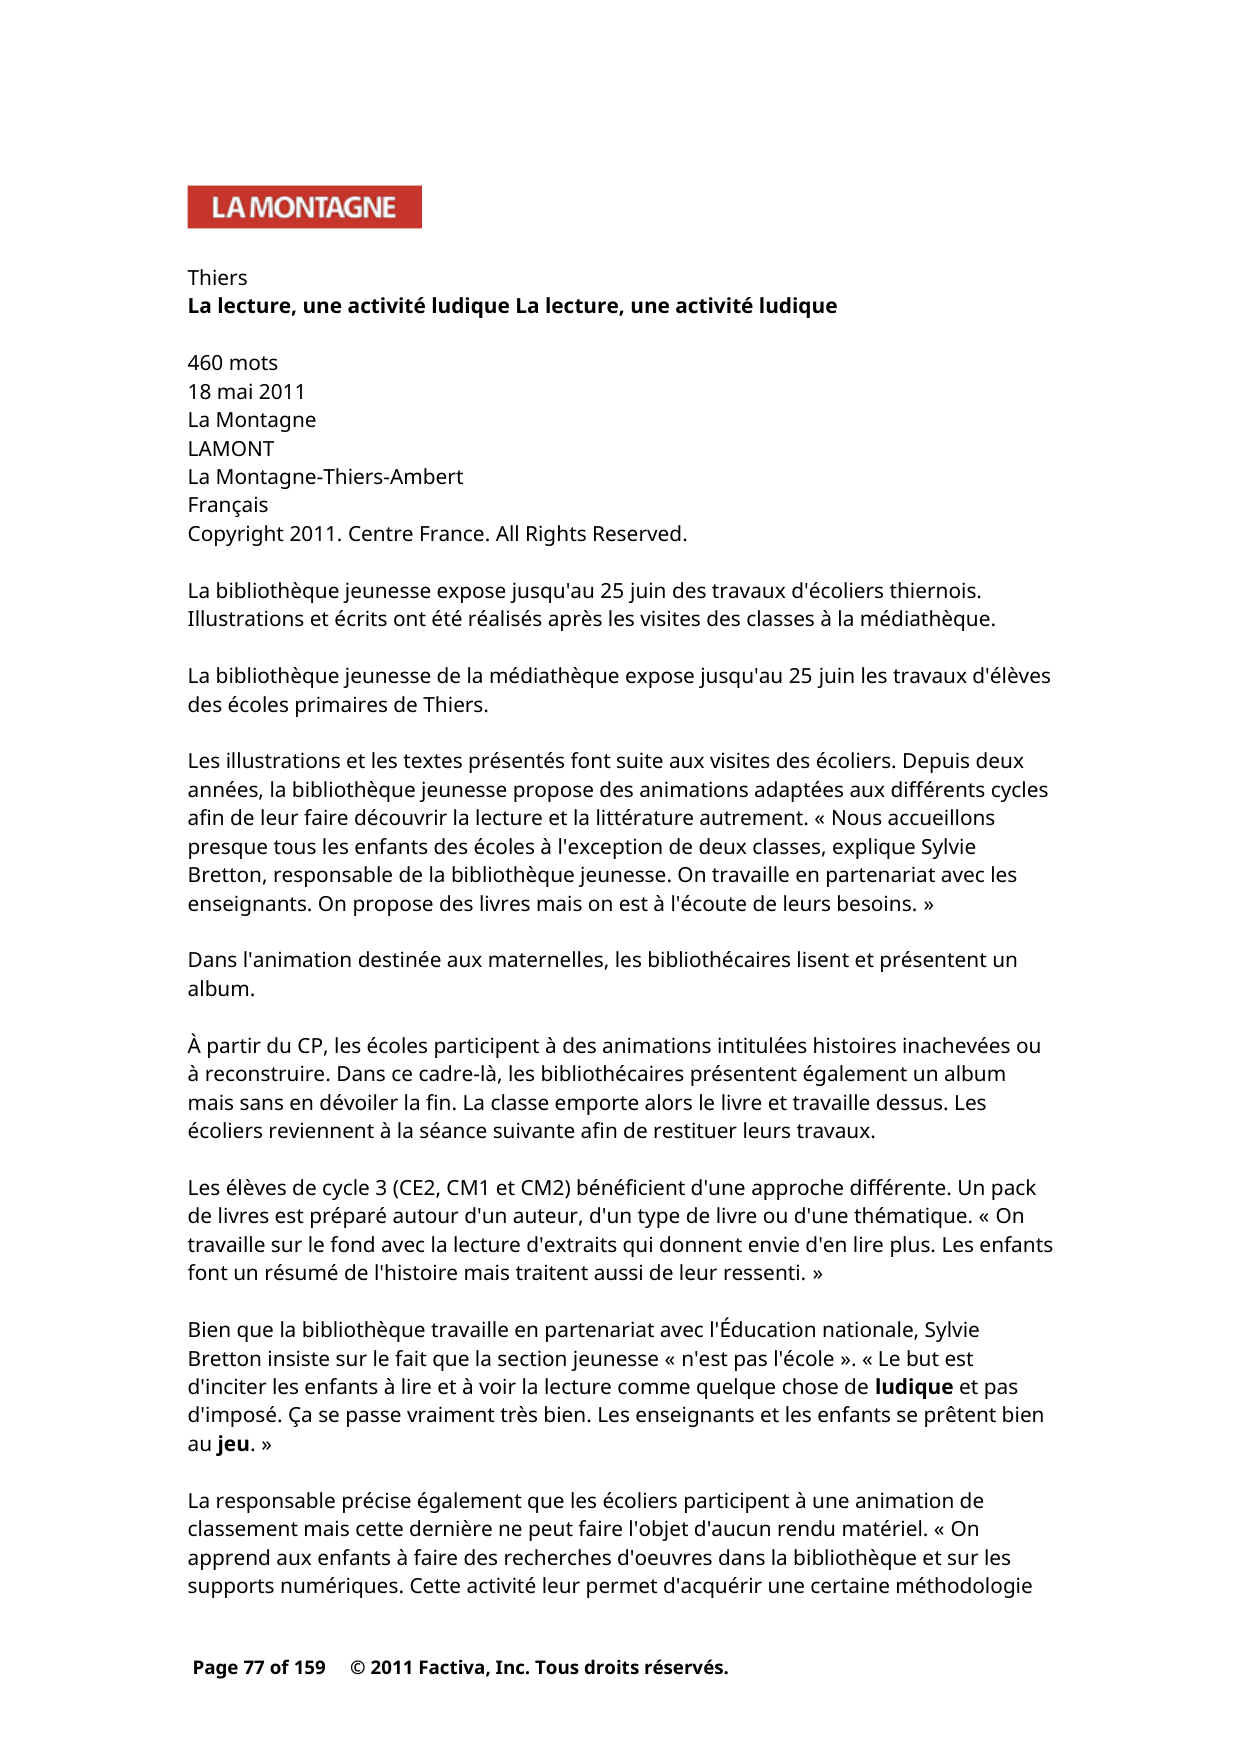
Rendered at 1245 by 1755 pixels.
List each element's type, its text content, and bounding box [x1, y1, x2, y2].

text 18 mai 2011 [187, 377, 1057, 405]
text Les illustrations et les textes présentés font suite aux visites des écoliers. Depuis deux années, la bibliothèque jeunesse propose des animations adaptées aux différents cycles afin de leur faire découvrir la lecture et la littérature autrement. « Nous accueillons presque tous les enfants des écoles à l'exception de deux classes, explique Sylvie Bretton, responsable de la bibliothèque jeunesse. On travaille en partenariat avec les enseignants. On propose des livres mais on est à l'écoute de leurs besoins. » [187, 747, 1057, 917]
text À partir du CP, les écoles participent à des animations intitulées histoires inachevées ou à reconstruire. Dans ce cadre-là, les bibliothécaires présentent également un album mais sans en dévoiler la fin. La classe emporte alors le livre et travaille dessus. Les écoliers reviennent à la séance suivante afin de restituer leurs travaux. [187, 1031, 1057, 1145]
text Copyright 2011. Centre France. All Rights Reserved. [187, 519, 1057, 547]
text La bibliothèque jeunesse expose jusqu'au 25 juin des travaux d'écoliers thiernois. Illustrations et écrits ont été réalisés après les visites des classes à la médiathèque. [187, 576, 1057, 633]
text Thiers [187, 263, 1057, 292]
text Français [187, 491, 1057, 519]
text La lecture, une activité ludique La lecture, une activité ludique [187, 292, 1057, 320]
text La responsable précise également que les écoliers participent à une animation de classement mais cette dernière ne peut faire l'objet d'aucun rendu matériel. « On apprend aux enfants à faire des recherches d'oeuvres dans la bibliothèque et sur les supports numériques. Cette activité leur permet d'acquérir une certaine méthodologie [187, 1486, 1057, 1600]
text LAMONT [187, 434, 1057, 462]
text Dans l'animation destinée aux maternelles, les bibliothécaires lisent et présentent un album. [187, 946, 1057, 1002]
text Les élèves de cycle 3 (CE2, CM1 et CM2) bénéficient d'une approche différente. Un pack de livres est préparé autour d'un auteur, d'un type de livre ou d'une thématique. « On travaille sur le fond avec la lecture d'extraits qui donnent envie d'en lire plus. Les enfants font un résumé de l'histoire mais traitent aussi de leur ressenti. » [187, 1173, 1057, 1287]
text 460 mots [187, 348, 1057, 377]
text La Montagne-Thiers-Ambert [187, 462, 1057, 491]
text La bibliothèque jeunesse de la médiathèque expose jusqu'au 25 juin les travaux d'élèves des écoles primaires de Thiers. [187, 661, 1057, 718]
text La Montagne [187, 405, 1057, 434]
picture [187, 178, 422, 235]
text Bien que la bibliothèque travaille en partenariat avec l'Éducation nationale, Sylvie Bretton insiste sur le fait que la section jeunesse « n'est pas l'école ». « Le but est d'inciter les enfants à lire et à voir la lecture comme quelque chose de ludique et pas d'imposé. Ça se passe vraiment très bien. Les enseignants et les enfants se prêtent bien au jeu. » [187, 1315, 1057, 1457]
